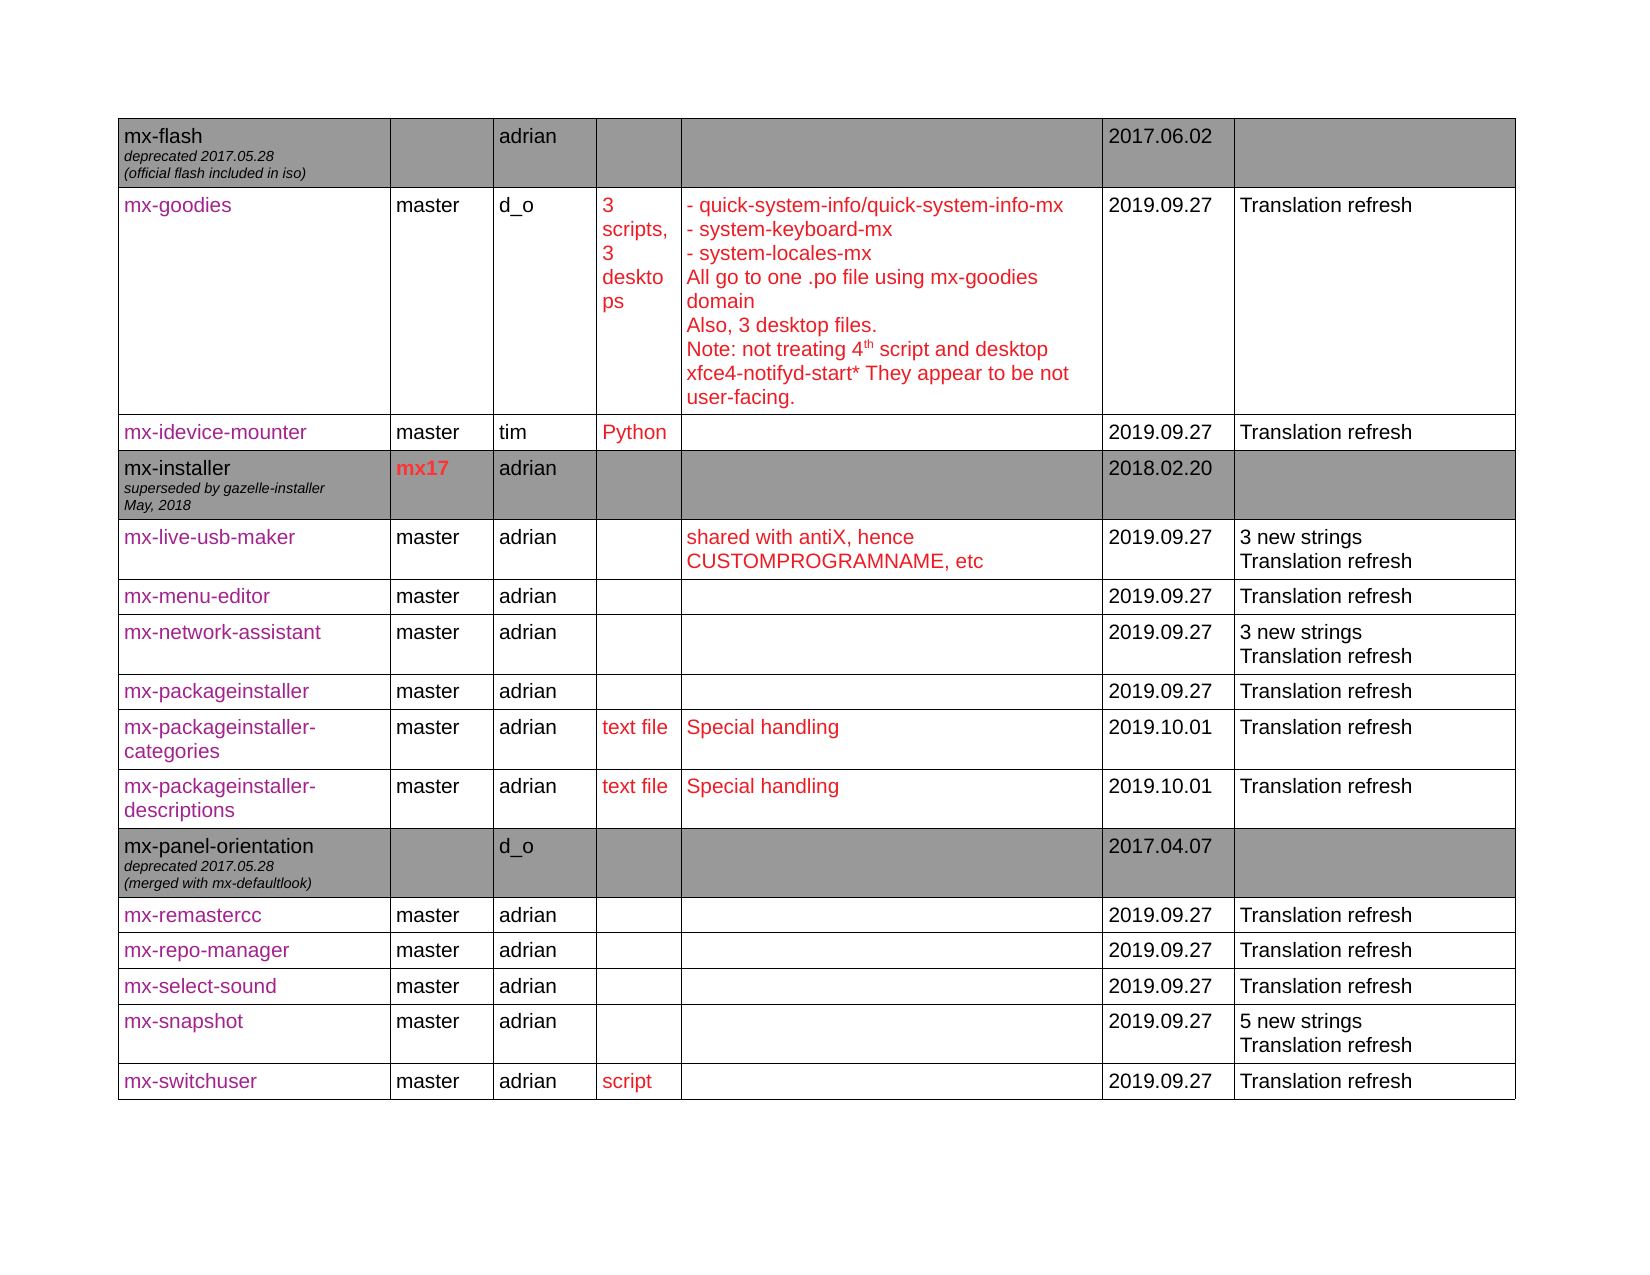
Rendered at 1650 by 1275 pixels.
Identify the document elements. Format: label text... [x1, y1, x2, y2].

table_cell [682, 675, 1102, 709]
table_cell mx-switchuser [119, 1064, 390, 1098]
table_cell mx-idevice-mounter [119, 415, 390, 450]
table_cell [391, 829, 493, 897]
table_cell mx-installer superseded by gazelle-installer May, 2018 [119, 451, 390, 519]
table_cell mx-remastercc [119, 898, 390, 932]
table_cell script [597, 1064, 681, 1098]
table_cell mx-flash deprecated 2017.05.28 (official flash included in iso) [119, 119, 390, 187]
table_cell Translation refresh [1235, 933, 1515, 968]
table_cell mx-panel-orientation deprecated 2017.05.28 (merged with mx-defaultlook) [119, 829, 390, 897]
table_cell [682, 829, 1102, 897]
table_cell Translation refresh [1235, 580, 1515, 614]
table_cell mx-goodies [119, 188, 390, 414]
table_cell 2019.09.27 [1103, 615, 1234, 673]
table_cell adrian [494, 675, 596, 709]
table_cell [1235, 119, 1515, 187]
table_cell 2019.10.01 [1103, 770, 1234, 828]
table_cell adrian [494, 580, 596, 614]
table_cell [682, 898, 1102, 932]
table_cell 3 new strings Translation refresh [1235, 615, 1515, 673]
table_cell 2019.09.27 [1103, 580, 1234, 614]
table_cell [597, 520, 681, 578]
table_cell 2019.09.27 [1103, 415, 1234, 450]
table_cell tim [494, 415, 596, 450]
table_cell master [391, 969, 493, 1003]
table_cell master [391, 710, 493, 768]
table_cell [597, 119, 681, 187]
table_cell master [391, 1005, 493, 1063]
table_cell text file [597, 710, 681, 768]
table_cell [682, 933, 1102, 968]
table_cell 2017.04.07 [1103, 829, 1234, 897]
table_cell 2019.09.27 [1103, 1005, 1234, 1063]
table_cell [1235, 829, 1515, 897]
table_cell 2019.09.27 [1103, 520, 1234, 578]
table_cell 2019.09.27 [1103, 969, 1234, 1003]
table_cell adrian [494, 1064, 596, 1098]
table_cell master [391, 615, 493, 673]
table_cell [597, 898, 681, 932]
table_cell Translation refresh [1235, 710, 1515, 768]
table_cell mx-select-sound [119, 969, 390, 1003]
table_cell adrian [494, 898, 596, 932]
table_cell mx-network-assistant [119, 615, 390, 673]
table_cell master [391, 580, 493, 614]
table_cell d_o [494, 829, 596, 897]
table_cell [682, 969, 1102, 1003]
table_cell [682, 119, 1102, 187]
table_cell [597, 580, 681, 614]
table_cell Special handling [682, 710, 1102, 768]
table_cell mx-repo-manager [119, 933, 390, 968]
table_cell mx-packageinstaller-descriptions [119, 770, 390, 828]
table_cell [597, 933, 681, 968]
table_cell - quick-system-info/quick-system-info-mx - system-keyboard-mx - system-locales-mx All go to one .po file using mx-goodies domain Also, 3 desktop files. Note: not treating 4th script and desktop xfce4-notifyd-start* They appear to be not user-facing. [682, 188, 1102, 414]
table_cell mx-live-usb-maker [119, 520, 390, 578]
table_cell adrian [494, 770, 596, 828]
table_cell 5 new strings Translation refresh [1235, 1005, 1515, 1063]
table_cell adrian [494, 119, 596, 187]
table_cell [682, 1005, 1102, 1063]
table_cell mx17 [391, 451, 493, 519]
table_cell Translation refresh [1235, 675, 1515, 709]
table_cell master [391, 675, 493, 709]
table_cell 2017.06.02 [1103, 119, 1234, 187]
table_cell [391, 119, 493, 187]
table_cell [597, 451, 681, 519]
table_cell master [391, 933, 493, 968]
table_cell adrian [494, 1005, 596, 1063]
table_cell [597, 829, 681, 897]
table_cell adrian [494, 933, 596, 968]
table_cell [1235, 451, 1515, 519]
table_cell [597, 1005, 681, 1063]
table_cell master [391, 1064, 493, 1098]
table_cell [682, 580, 1102, 614]
table_cell Special handling [682, 770, 1102, 828]
table_cell Translation refresh [1235, 188, 1515, 414]
table_cell 2019.09.27 [1103, 1064, 1234, 1098]
table_cell [597, 675, 681, 709]
table_cell 2019.09.27 [1103, 675, 1234, 709]
table_cell Translation refresh [1235, 969, 1515, 1003]
table_cell adrian [494, 710, 596, 768]
table_cell adrian [494, 520, 596, 578]
table_cell adrian [494, 451, 596, 519]
table_cell 3 scripts, 3 desktops [597, 188, 681, 414]
table_cell master [391, 898, 493, 932]
table_cell 2019.09.27 [1103, 933, 1234, 968]
table_cell Translation refresh [1235, 415, 1515, 450]
table_cell 2018.02.20 [1103, 451, 1234, 519]
table_cell Python [597, 415, 681, 450]
table_cell d_o [494, 188, 596, 414]
table_cell [597, 969, 681, 1003]
table_cell master [391, 188, 493, 414]
table_cell master [391, 415, 493, 450]
table_cell mx-packageinstaller-categories [119, 710, 390, 768]
table_cell 2019.10.01 [1103, 710, 1234, 768]
table_cell [682, 451, 1102, 519]
table_cell master [391, 520, 493, 578]
table_cell master [391, 770, 493, 828]
table_cell 2019.09.27 [1103, 898, 1234, 932]
table_cell mx-packageinstaller [119, 675, 390, 709]
table_cell 2019.09.27 [1103, 188, 1234, 414]
table_cell Translation refresh [1235, 1064, 1515, 1098]
table_cell adrian [494, 969, 596, 1003]
table_cell 3 new strings Translation refresh [1235, 520, 1515, 578]
table_cell text file [597, 770, 681, 828]
table_cell [682, 415, 1102, 450]
table_cell Translation refresh [1235, 898, 1515, 932]
table_cell mx-menu-editor [119, 580, 390, 614]
table_cell [682, 1064, 1102, 1098]
table_cell shared with antiX, hence CUSTOMPROGRAMNAME, etc [682, 520, 1102, 578]
table_cell mx-snapshot [119, 1005, 390, 1063]
table_cell adrian [494, 615, 596, 673]
table_cell [682, 615, 1102, 673]
table_cell Translation refresh [1235, 770, 1515, 828]
table_cell [597, 615, 681, 673]
